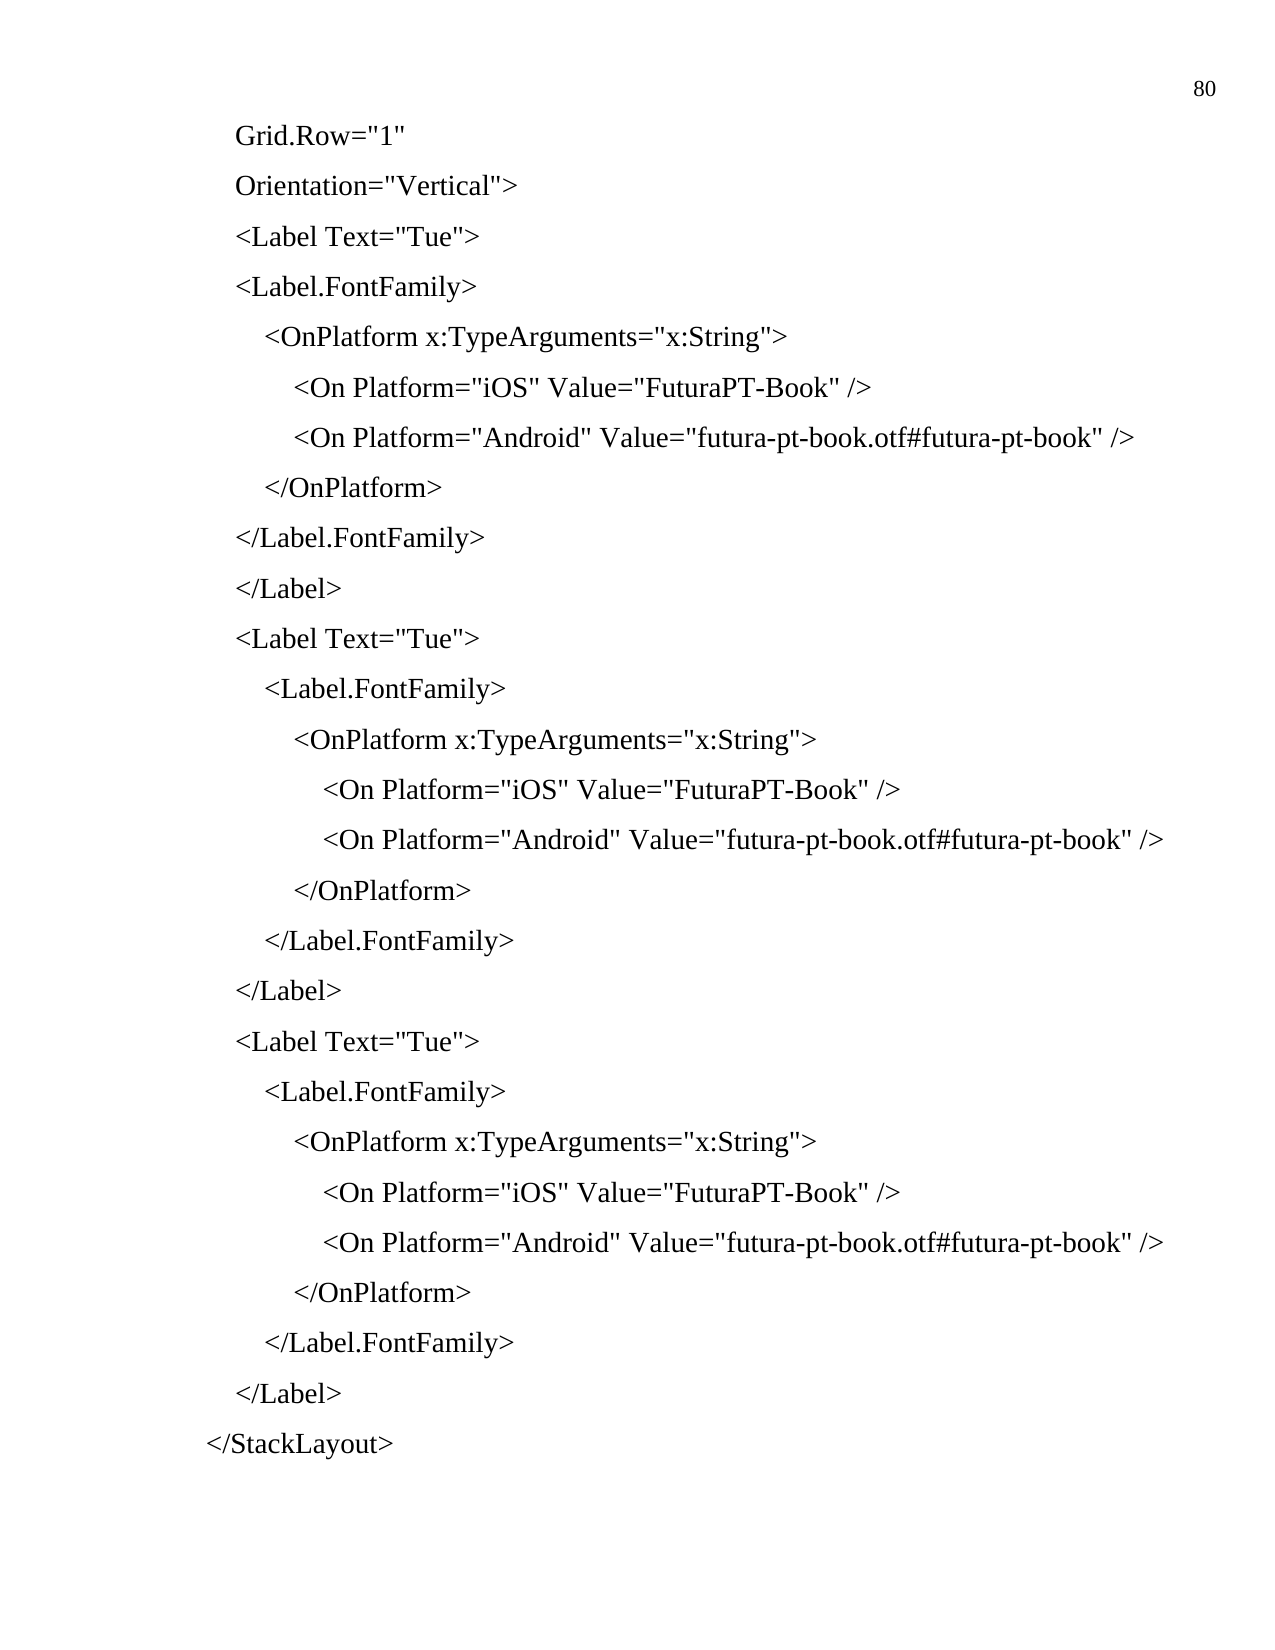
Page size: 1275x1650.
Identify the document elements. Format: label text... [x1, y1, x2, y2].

text Grid.Row="1" Orientation="Vertical"> <Label Text="Tue"> <Label.FontFamily> <OnPlatform x:TypeArguments="x:String"> <On Platform="iOS" Value="FuturaPT-Book" /> <On Platform="Android" Value="futura-pt-book.otf#futura-pt-book" /> </OnPlatform> </Label.FontFamily> </Label> <Label Text="Tue"> <Label.FontFamily> <OnPlatform x:TypeArguments="x:String"> <On Platform="iOS" Value="FuturaPT-Book" /> <On Platform="Android" Value="futura-pt-book.otf#futura-pt-book" /> </OnPlatform> </Label.FontFamily> </Label> <Label Text="Tue"> <Label.FontFamily> <OnPlatform x:TypeArguments="x:String"> <On Platform="iOS" Value="FuturaPT-Book" /> <On Platform="Android" Value="futura-pt-book.otf#futura-pt-book" /> </OnPlatform> </Label.FontFamily> </Label> </StackLayout> [118, 118, 1216, 1460]
